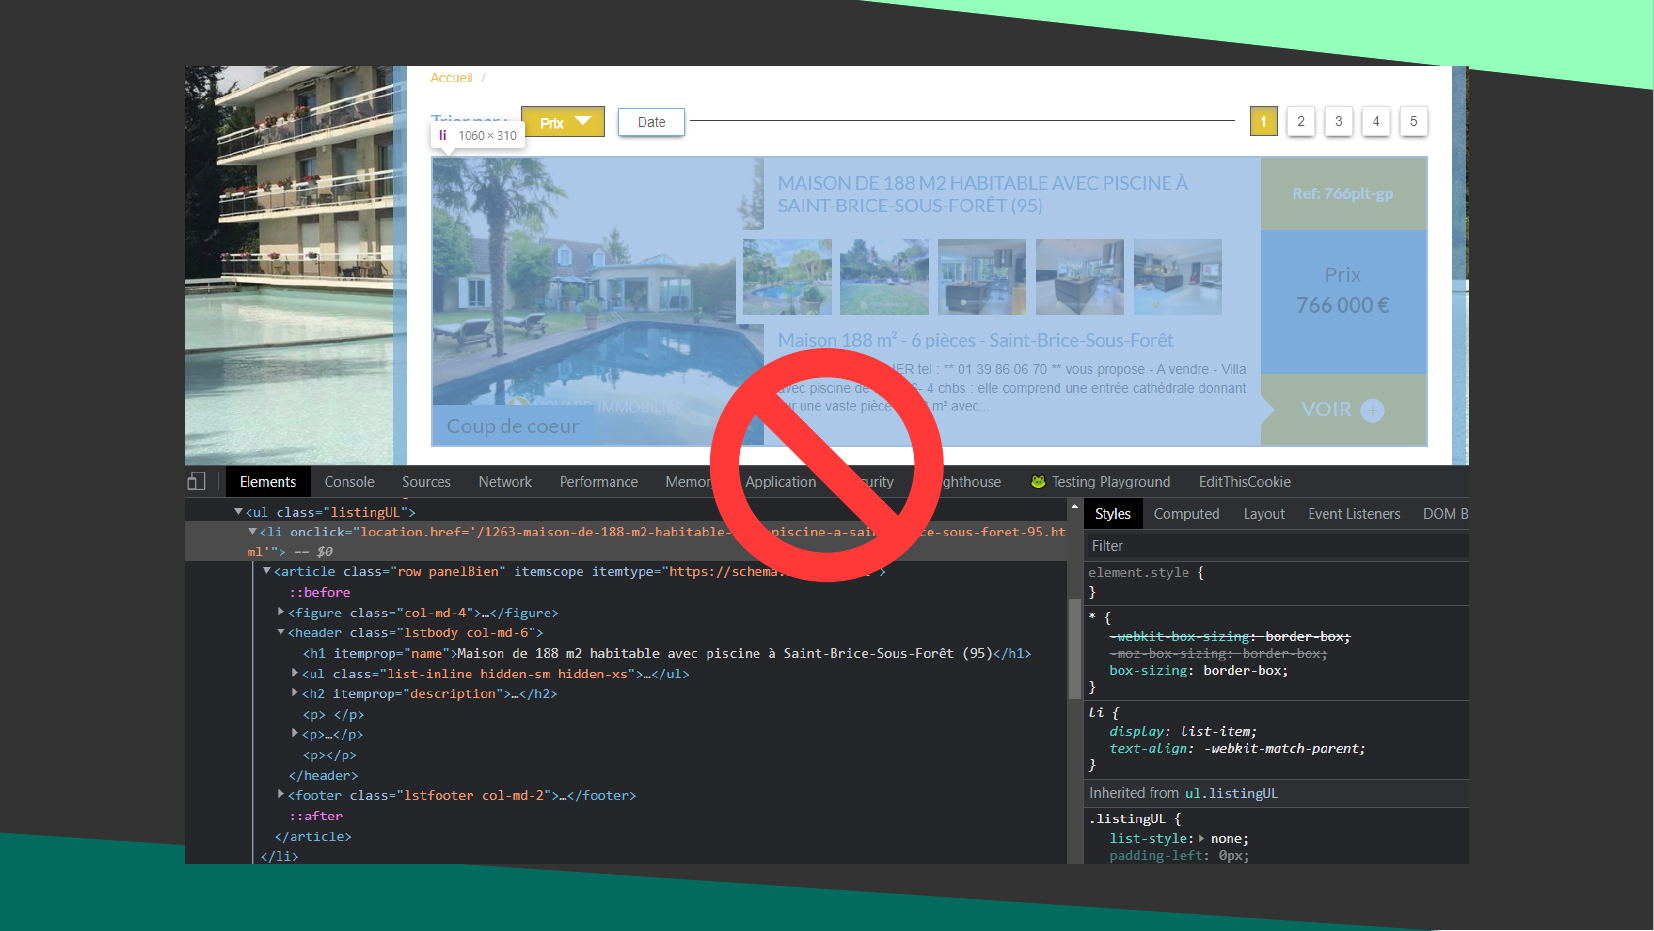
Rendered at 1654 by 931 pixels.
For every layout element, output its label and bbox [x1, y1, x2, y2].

text_box [858, 0, 1654, 90]
text_box [709, 348, 944, 583]
picture [185, 66, 1469, 864]
